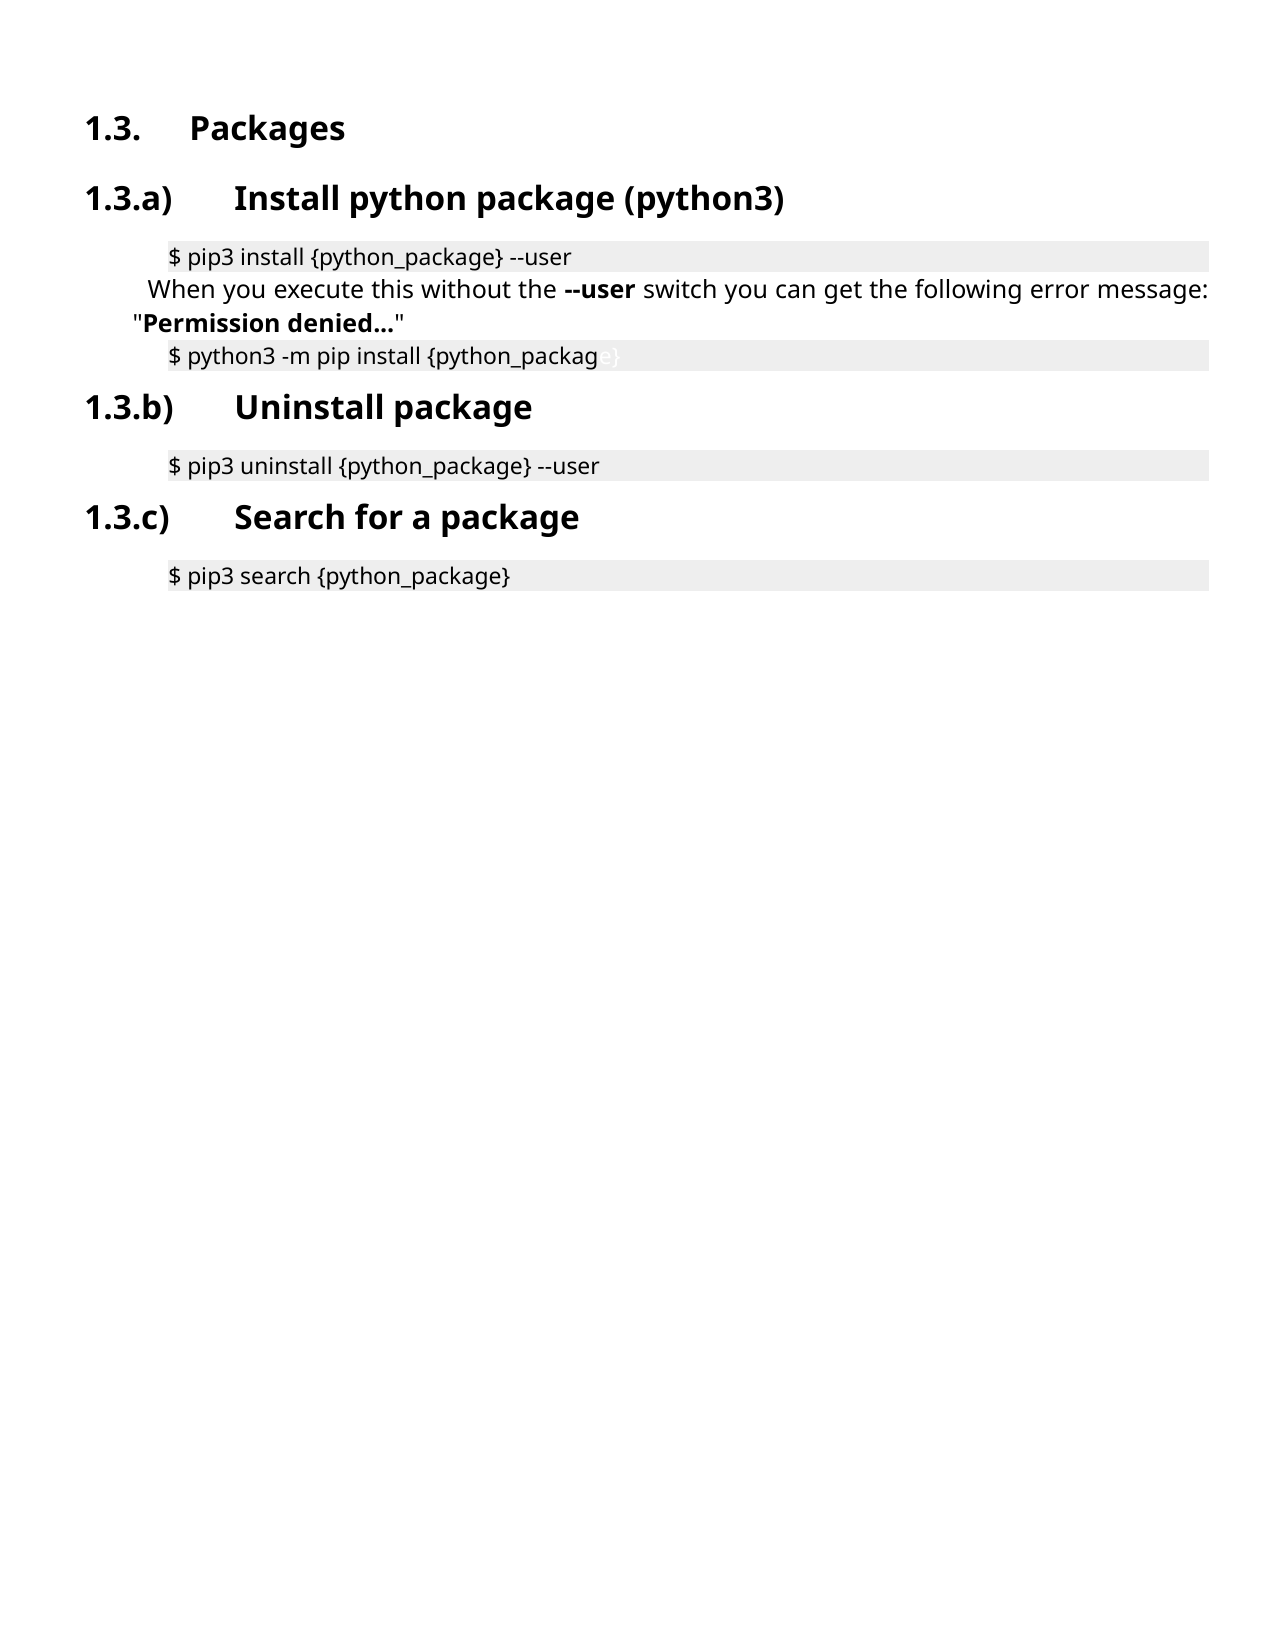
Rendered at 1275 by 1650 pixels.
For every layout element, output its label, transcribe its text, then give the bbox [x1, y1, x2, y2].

subtitle Uninstall package [84, 383, 1209, 429]
text $ pip3 install {python_package} --user [168, 241, 1209, 272]
text $ pip3 uninstall {python_package} --user [168, 450, 1209, 481]
subtitle Packages [84, 104, 1209, 150]
subtitle Search for a package [84, 493, 1209, 539]
text $ python3 -m pip install {python_package} [168, 340, 1209, 371]
text When you execute this without the --user switch you can get the following error message: "Permission denied..." [132, 272, 1209, 340]
text $ pip3 search {python_package} [168, 560, 1209, 591]
subtitle Install python package (python3) [84, 174, 1209, 220]
